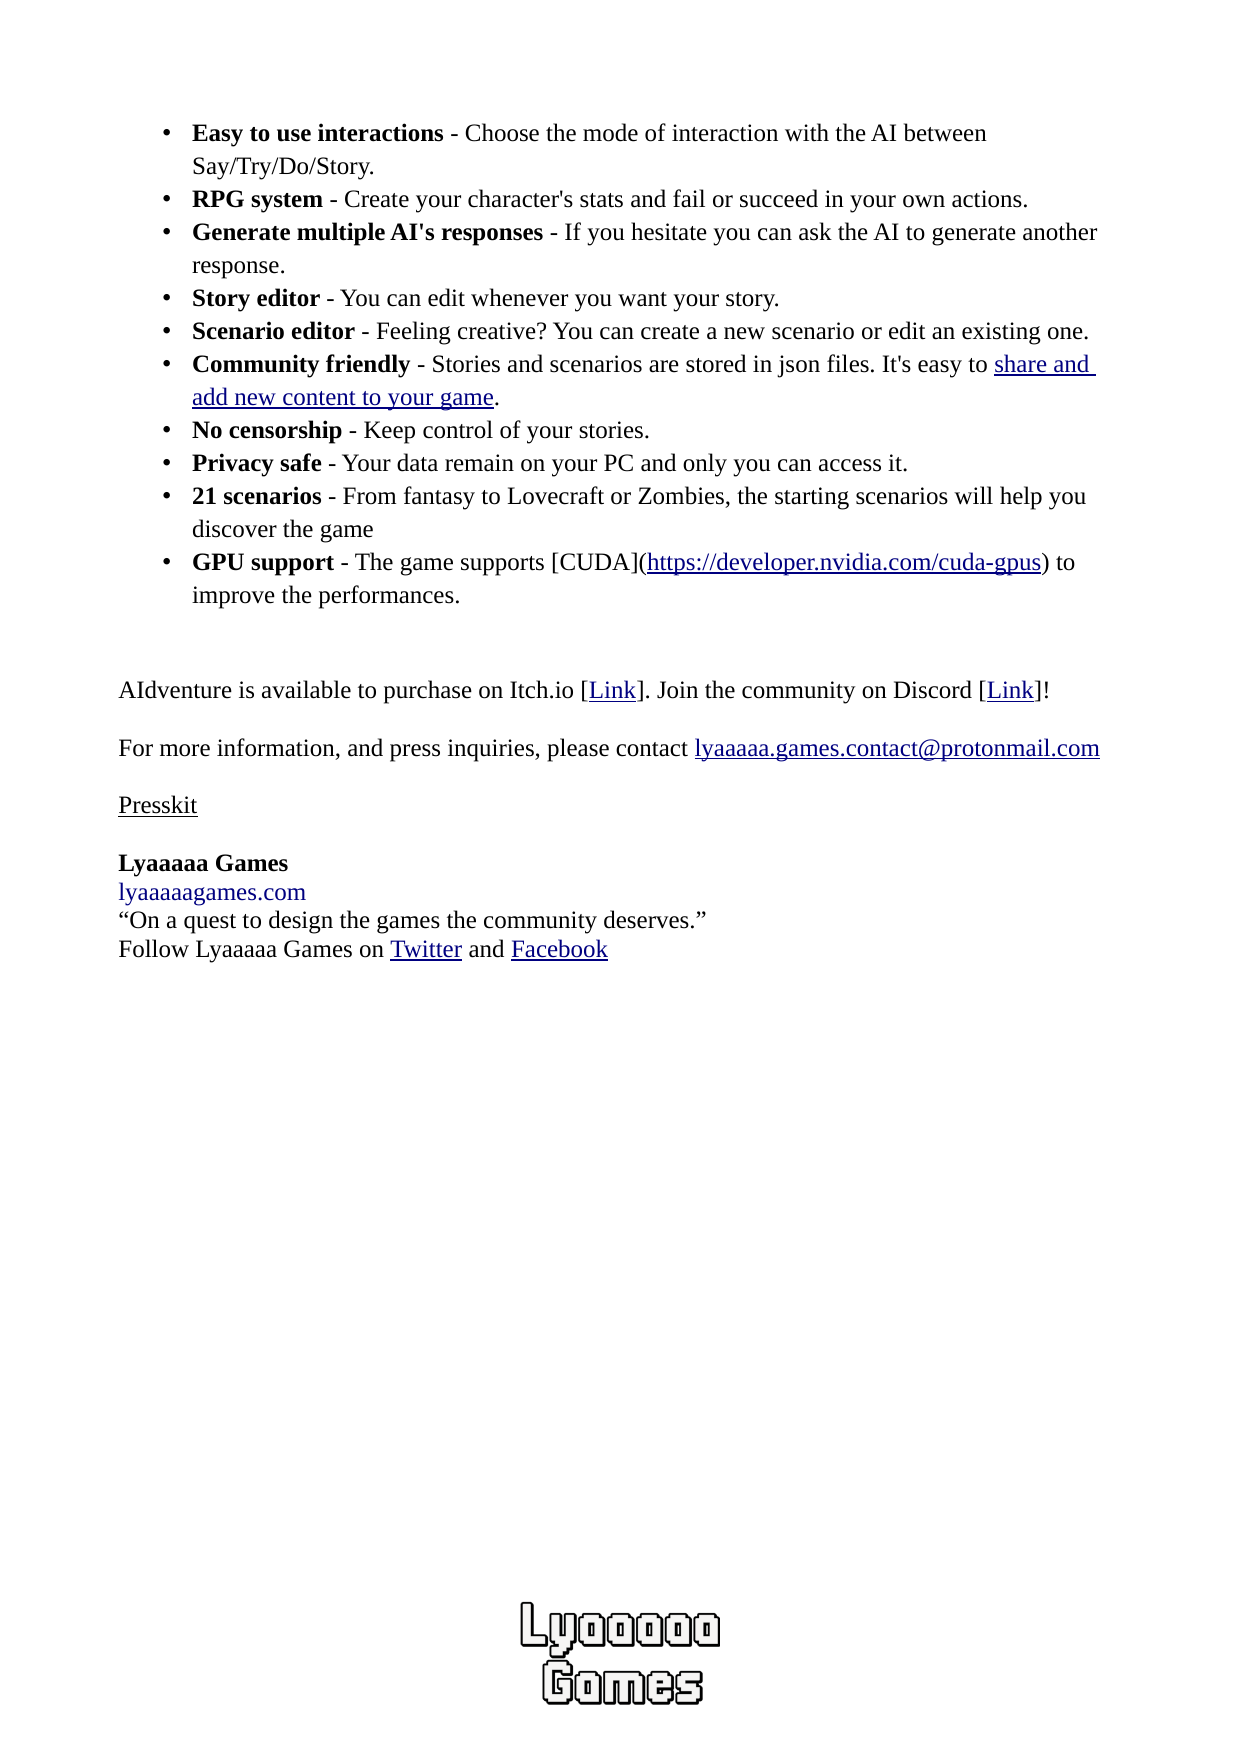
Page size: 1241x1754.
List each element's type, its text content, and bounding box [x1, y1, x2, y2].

list Scenario editor - Feeling creative? You can create a new scenario or edit an existing one. [162, 316, 1122, 345]
text For more information, and press inquiries, please contact lyaaaaa.games.contact@protonmail.com [118, 733, 1122, 762]
list No censorship - Keep control of your stories. [162, 415, 1122, 444]
text Follow Lyaaaaa Games on Twitter and Facebook [118, 934, 1122, 963]
list Easy to use interactions - Choose the mode of interaction with the AI between Say/Try/Do/Story. [162, 118, 1122, 180]
list RPG system - Create your character's stats and fail or succeed in your own actions. [162, 184, 1122, 213]
picture [520, 1592, 720, 1715]
text lyaaaaagames.com [118, 877, 1122, 906]
list Story editor - You can edit whenever you want your story. [162, 283, 1122, 312]
list Community friendly - Stories and scenarios are stored in json files. It's easy to share and add new content to your game. [162, 349, 1122, 411]
text Presskit [118, 791, 1122, 819]
text “On a quest to design the games the community deserves.” [118, 906, 1122, 934]
list GPU support - The game supports [CUDA](https://developer.nvidia.com/cuda-gpus) to improve the performances. [162, 547, 1122, 609]
list 21 scenarios - From fantasy to Lovecraft or Zombies, the starting scenarios will help you discover the game [162, 481, 1122, 543]
list Privacy safe - Your data remain on your PC and only you can access it. [162, 448, 1122, 477]
list Generate multiple AI's responses - If you hesitate you can ask the AI to generate another response. [162, 217, 1122, 279]
text AIdventure is available to purchase on Itch.io [Link]. Join the community on Discord [Link]! [118, 676, 1122, 704]
text Lyaaaaa Games [118, 848, 1122, 877]
